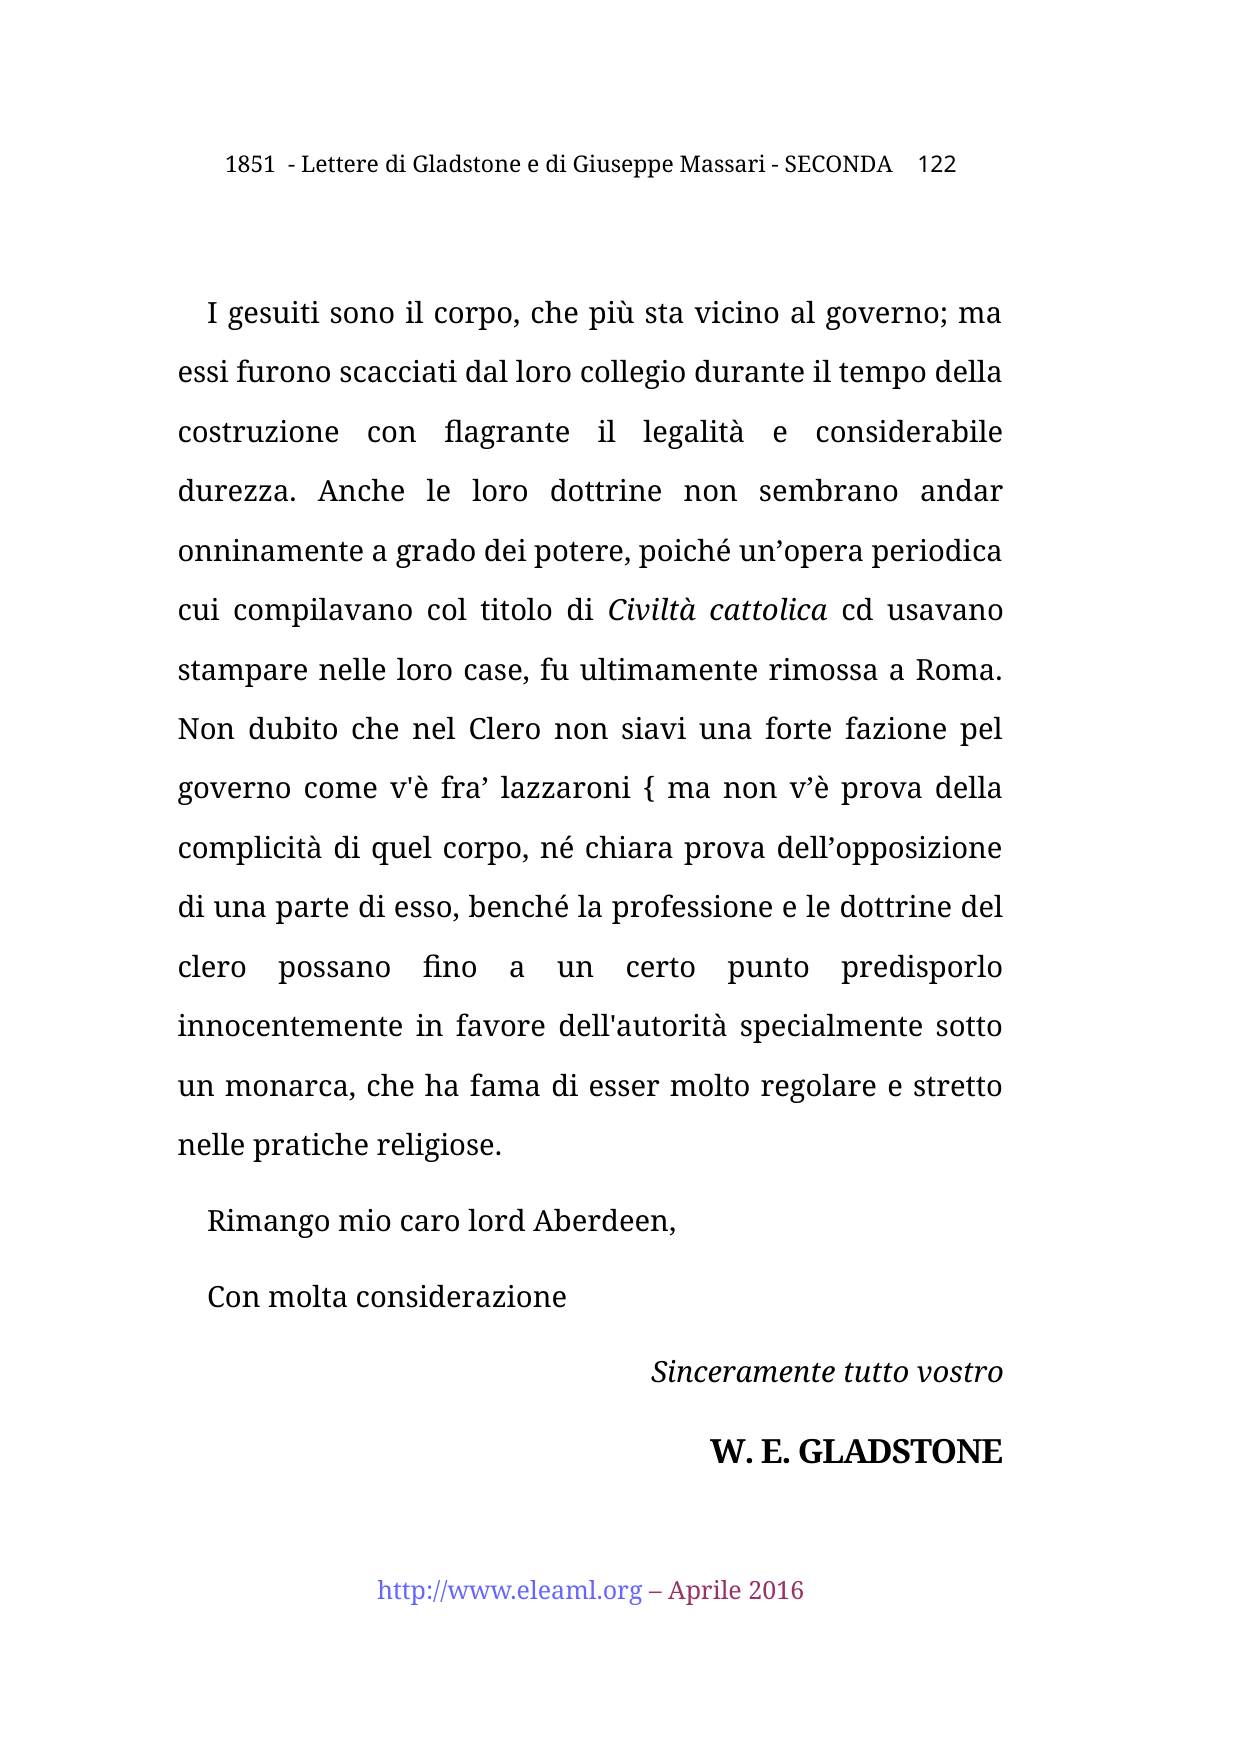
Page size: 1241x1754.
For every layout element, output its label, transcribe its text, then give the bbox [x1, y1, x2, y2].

text Con molta considerazione [177, 1276, 1004, 1316]
text I gesuiti sono il corpo, che più sta vicino al governo; ma essi furono scacciati dal loro collegio durante il tempo della costruzione con flagrante il legalità e considerabile durezza. Anche le loro dottrine non sembrano andar onninamente a grado dei potere, poiché un’opera periodica cui compilavano col titolo di Civiltà cattolica cd usavano stampare nelle loro case, fu ultimamente rimossa a Roma. Non dubito che nel Clero non siavi una forte fazione pel governo come v'è fra’ lazzaroni { ma non v’è prova della complicità di quel corpo, né chiara prova dell’opposizione di una parte di esso, benché la professione e le dottrine del clero possano fino a un certo punto predisporlo innocentemente in favore dell'autorità specialmente sotto un monarca, che ha fama di esser molto regolare e stretto nelle pratiche religiose. [177, 292, 1004, 1164]
text W. E. GLADSTONE [177, 1427, 1004, 1473]
text Rimango mio caro lord Aberdeen, [177, 1200, 1004, 1240]
text Sinceramente tutto vostro [177, 1352, 1004, 1391]
